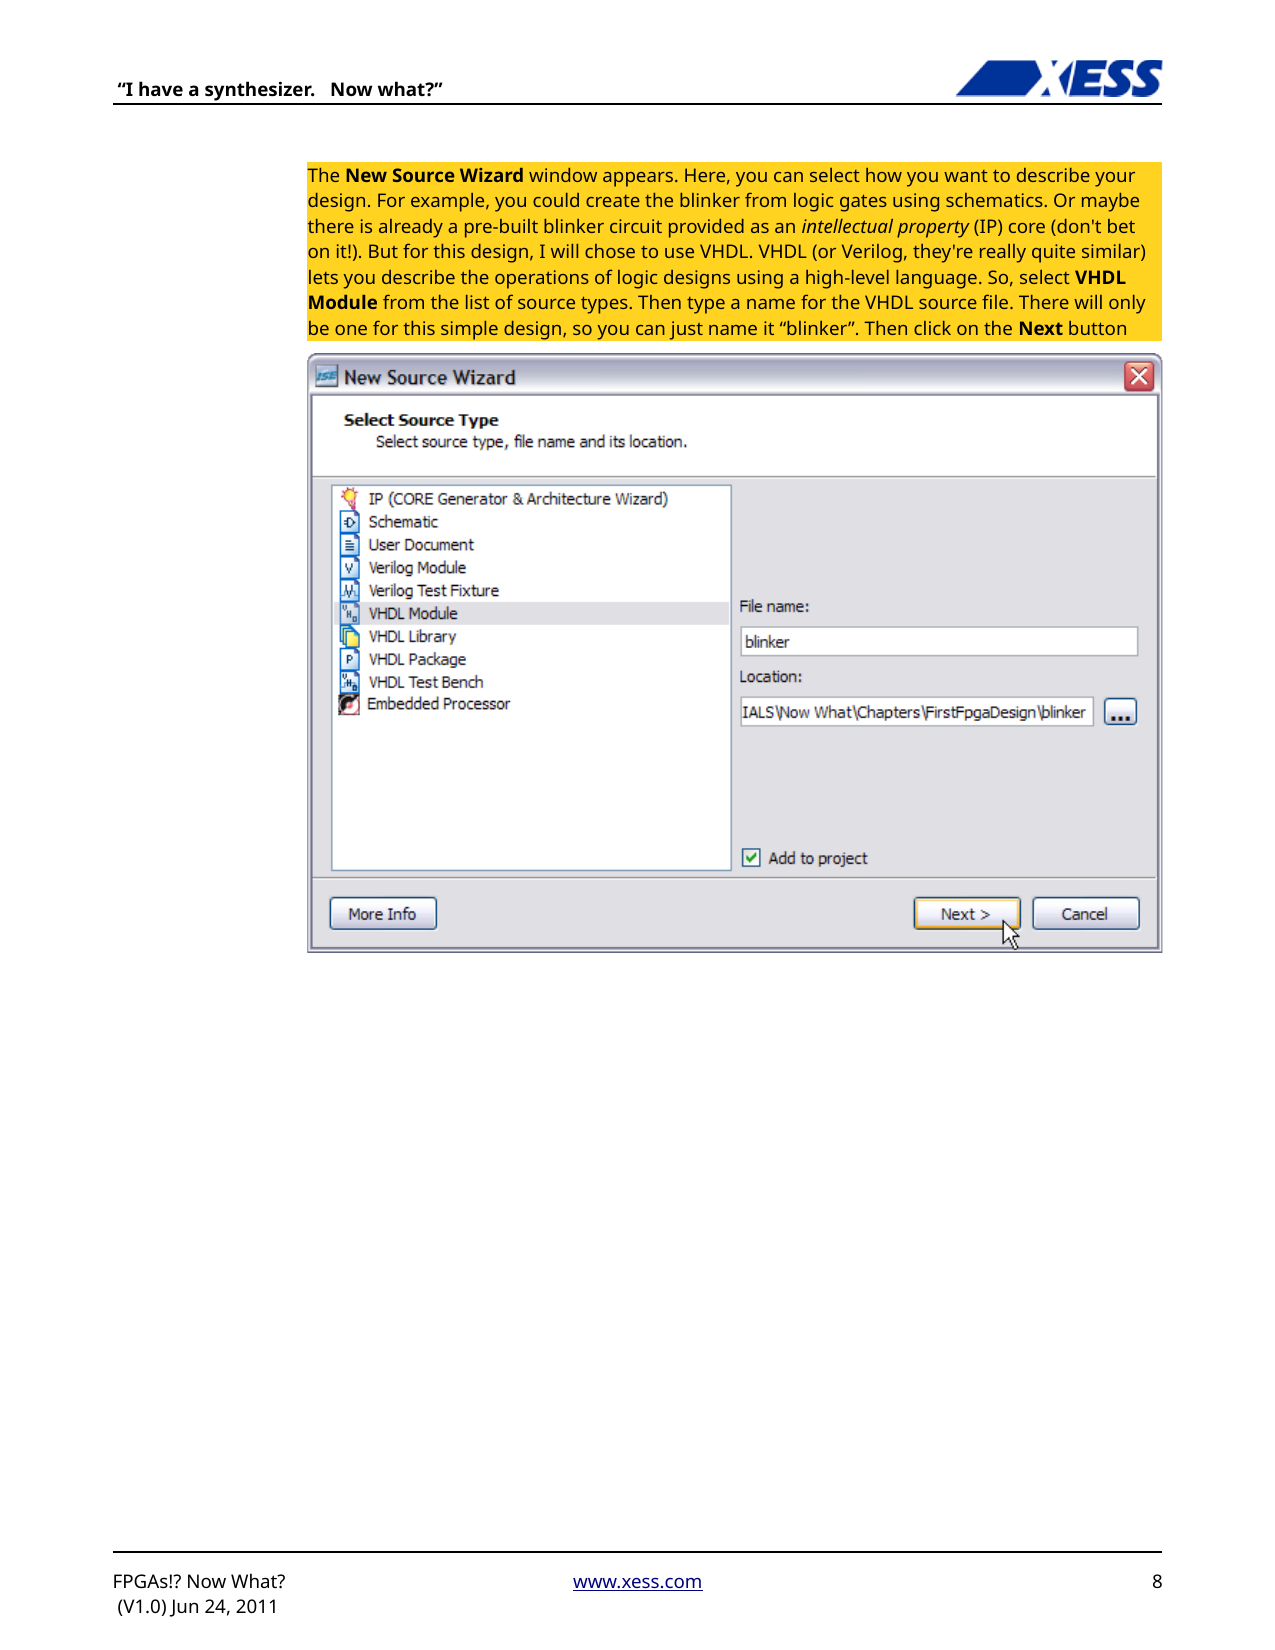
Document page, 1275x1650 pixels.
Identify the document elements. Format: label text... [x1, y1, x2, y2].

picture [955, 60, 1163, 97]
text The New Source Wizard window appears. Here, you can select how you want to describe your design. For example, you could create the blinker from logic gates using schematics. Or maybe there is already a pre-built blinker circuit provided as an intellectual property (IP) core (don't bet on it!). But for this design, I will chose to use VHDL. VHDL (or Verilog, they're really quite similar) lets you describe the operations of logic designs using a high-level language. So, select VHDL Module from the list of source types. Then type a name for the VHDL source file. There will only be one for this simple design, so you can just name it “blinker”. Then click on the Next button [307, 162, 1162, 341]
picture [307, 353, 1163, 953]
